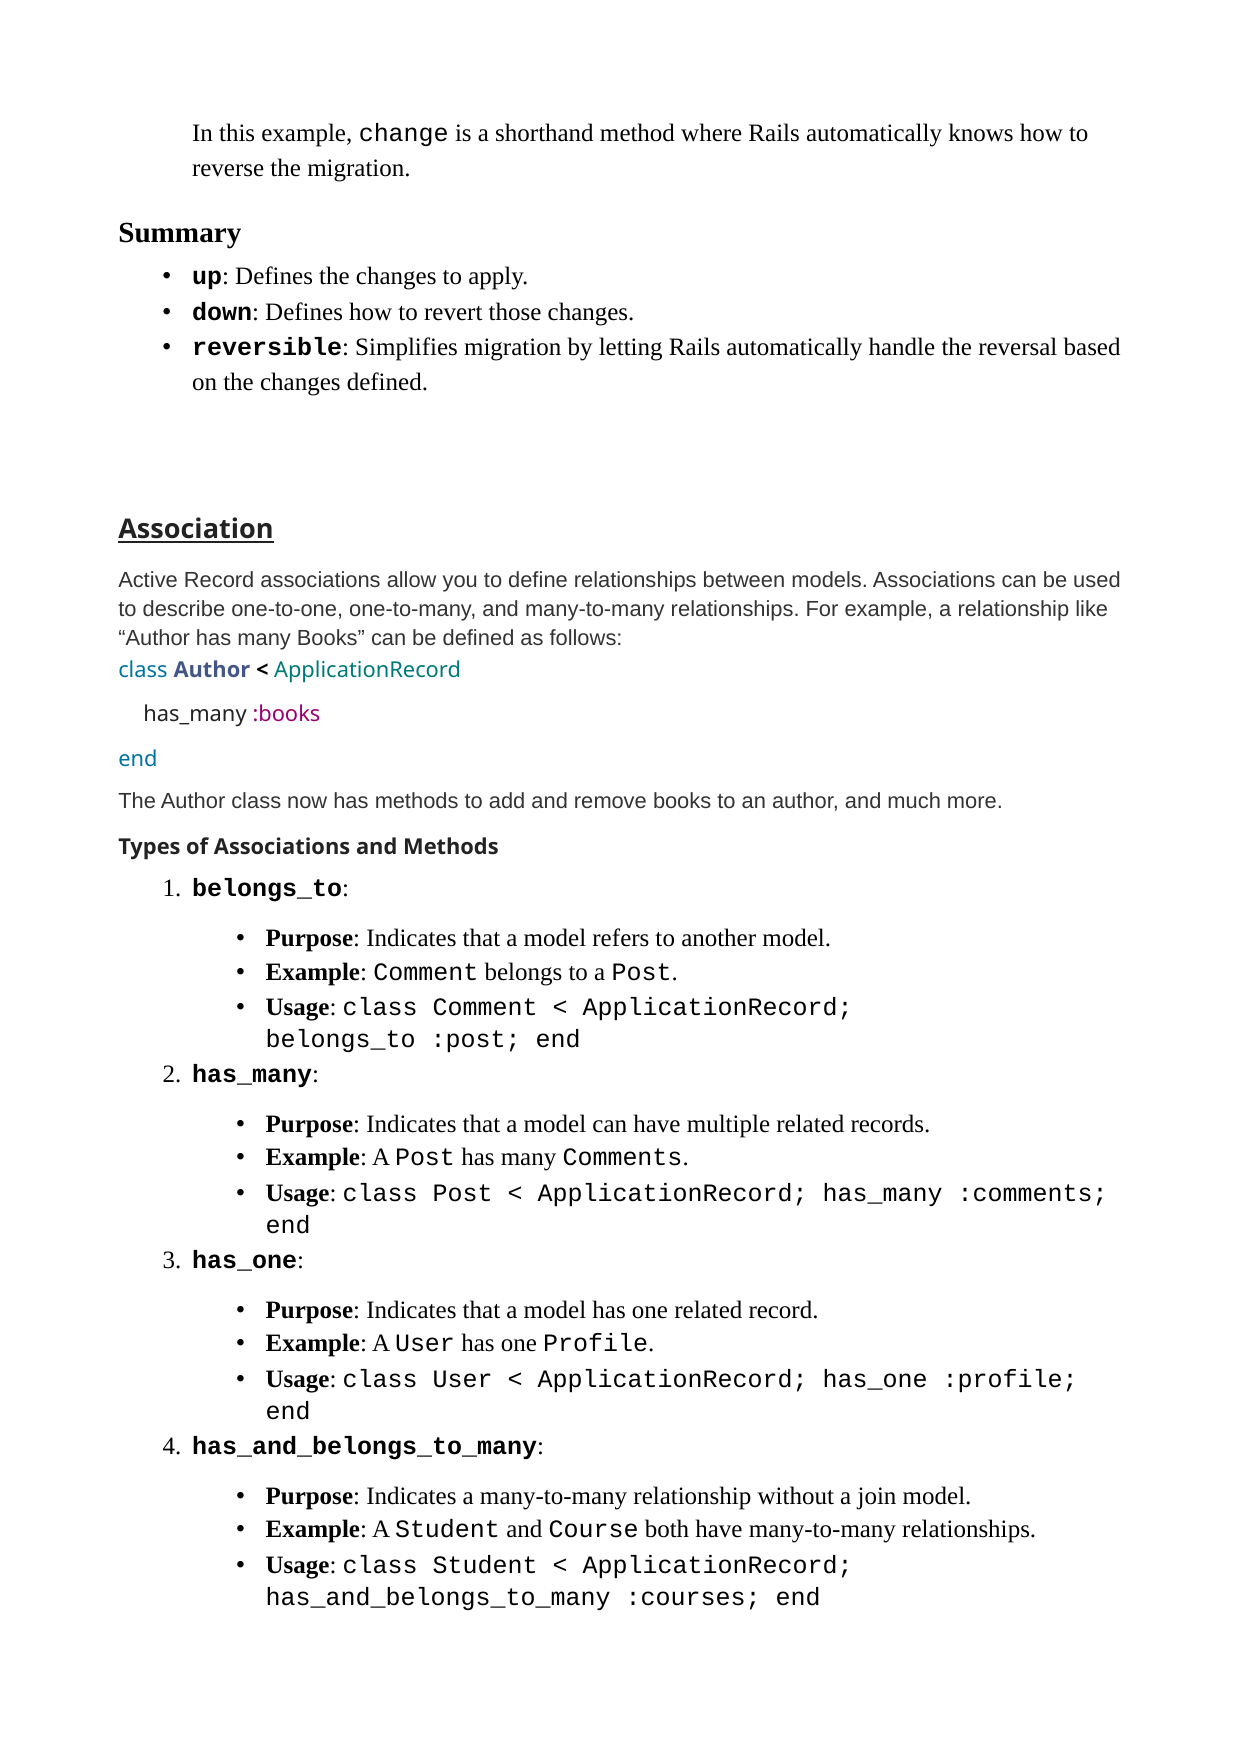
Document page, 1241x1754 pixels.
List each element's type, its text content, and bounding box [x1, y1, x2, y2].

list Example: A Post has many Comments. [236, 1142, 1122, 1173]
text Association [118, 510, 1122, 547]
subtitle Summary [118, 215, 1122, 249]
list has_many: [162, 1059, 1122, 1090]
list Purpose: Indicates that a model can have multiple related records. [236, 1109, 1122, 1138]
list Example: Comment belongs to a Post. [236, 957, 1122, 987]
list Usage: class Post < ApplicationRecord; has_many :comments; end [236, 1178, 1122, 1241]
text end [118, 743, 1122, 773]
list Usage: class Comment < ApplicationRecord; belongs_to :post; end [236, 992, 1122, 1055]
list Purpose: Indicates that a model refers to another model. [236, 923, 1122, 952]
list Example: A User has one Profile. [236, 1328, 1122, 1359]
list Usage: class User < ApplicationRecord; has_one :profile; end [236, 1364, 1122, 1427]
list Example: A Student and Course both have many-to-many relationships. [236, 1514, 1122, 1545]
subtitle Types of Associations and Methods [118, 831, 1122, 861]
list has_one: [162, 1245, 1122, 1276]
list Purpose: Indicates that a model has one related record. [236, 1295, 1122, 1324]
text has_many :books [118, 698, 1122, 728]
list Purpose: Indicates a many-to-many relationship without a join model. [236, 1481, 1122, 1510]
list Usage: class Student < ApplicationRecord; has_and_belongs_to_many :courses; end [236, 1550, 1122, 1613]
list reversible: Simplifies migration by letting Rails automatically handle the reversal based on the changes defined. [162, 332, 1122, 396]
list up: Defines the changes to apply. [162, 261, 1122, 292]
text class Author < ApplicationRecord [118, 654, 1122, 683]
list In this example, change is a shorthand method where Rails automatically knows how to reverse the migration. [162, 118, 1122, 182]
text Active Record associations allow you to define relationships between models. Associations can be used to describe one-to-one, one-to-many, and many-to-many relationships. For example, a relationship like “Author has many Books” can be defined as follows: [118, 567, 1122, 650]
list belongs_to: [162, 873, 1122, 904]
list down: Defines how to revert those changes. [162, 297, 1122, 328]
text The Author class now has methods to add and remove books to an author, and much more. [118, 788, 1122, 813]
list has_and_belongs_to_many: [162, 1431, 1122, 1462]
